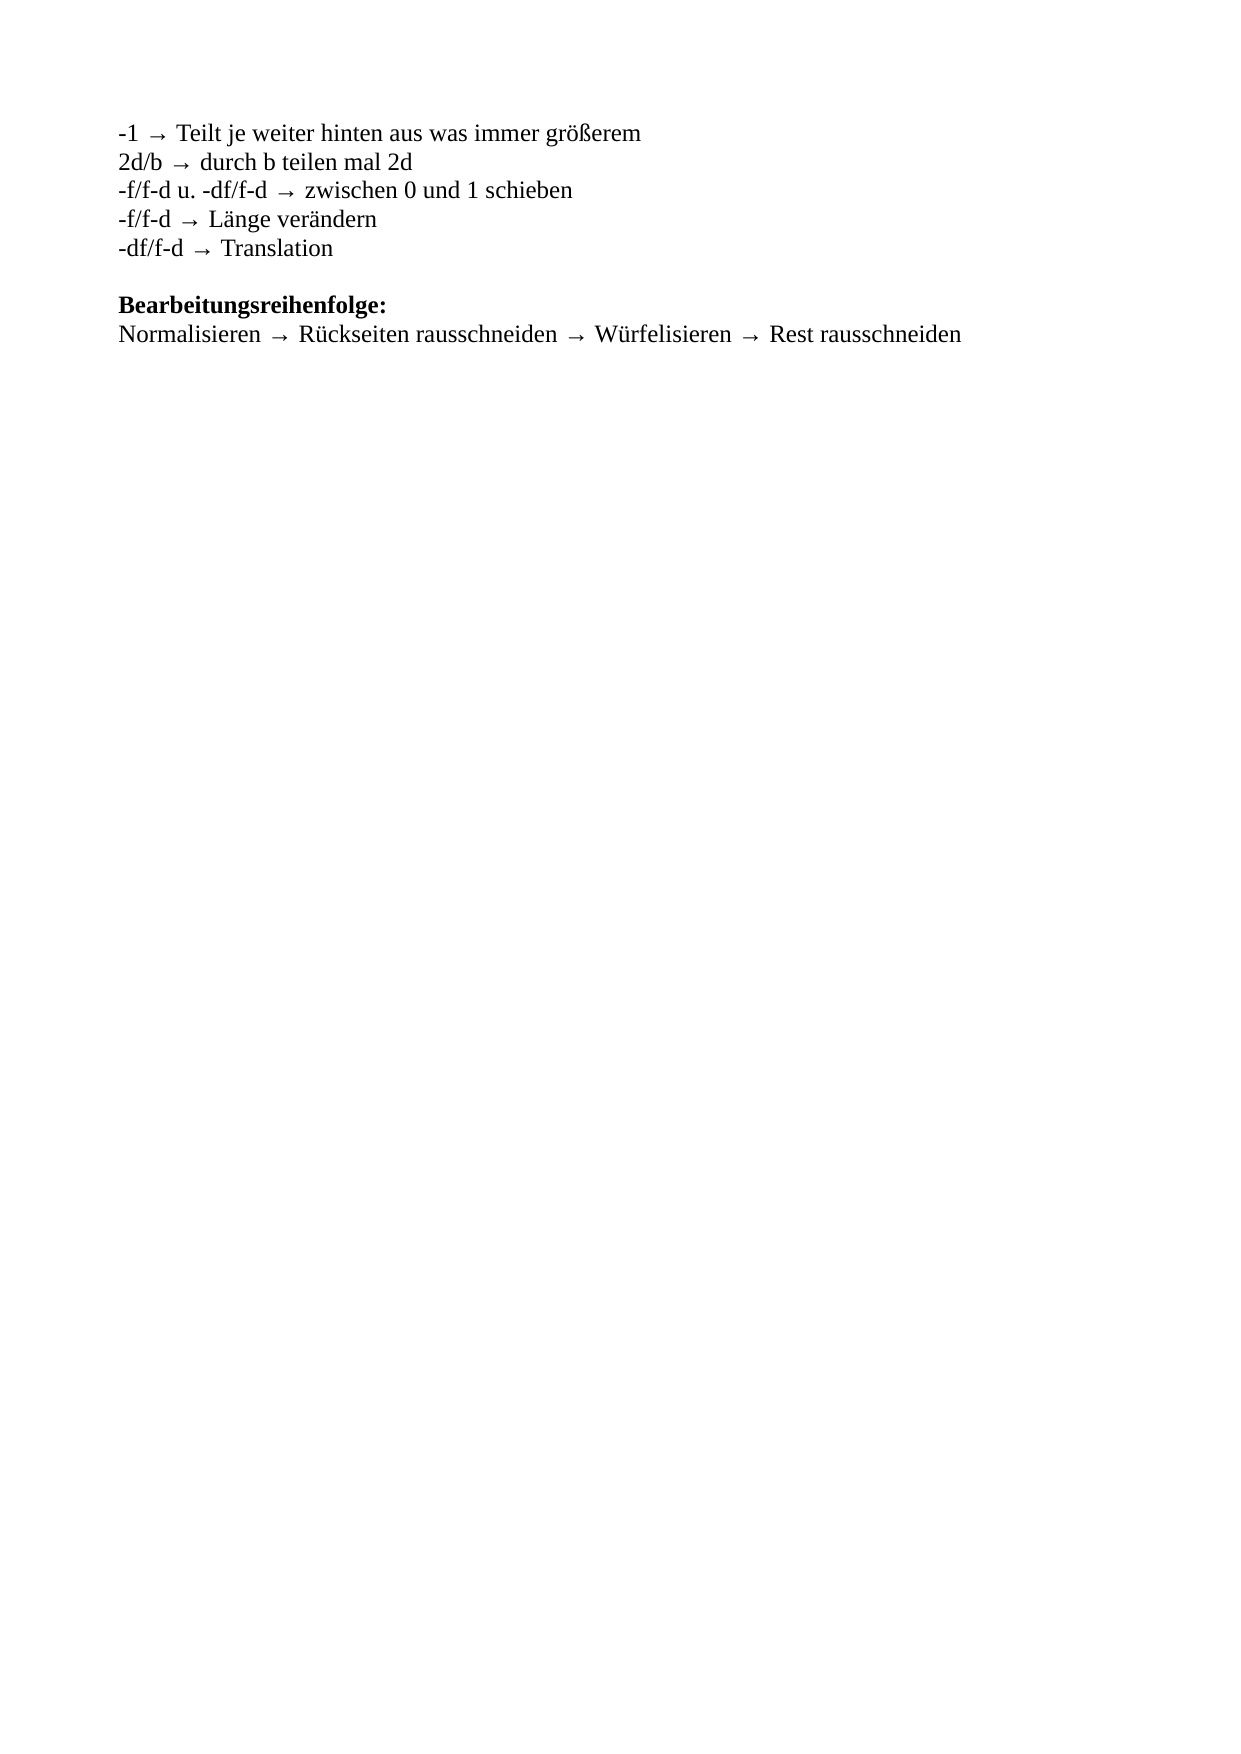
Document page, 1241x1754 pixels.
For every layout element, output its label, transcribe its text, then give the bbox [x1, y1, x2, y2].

text -f/f-d → Länge verändern [118, 204, 1122, 233]
text -f/f-d u. -df/f-d → zwischen 0 und 1 schieben [118, 176, 1122, 204]
text Normalisieren → Rückseiten rausschneiden → Würfelisieren → Rest rausschneiden [118, 319, 1122, 348]
text -1 → Teilt je weiter hinten aus was immer größerem [118, 118, 1122, 147]
text -df/f-d → Translation [118, 233, 1122, 262]
text 2d/b → durch b teilen mal 2d [118, 147, 1122, 176]
text Bearbeitungsreihenfolge: [118, 291, 1122, 319]
